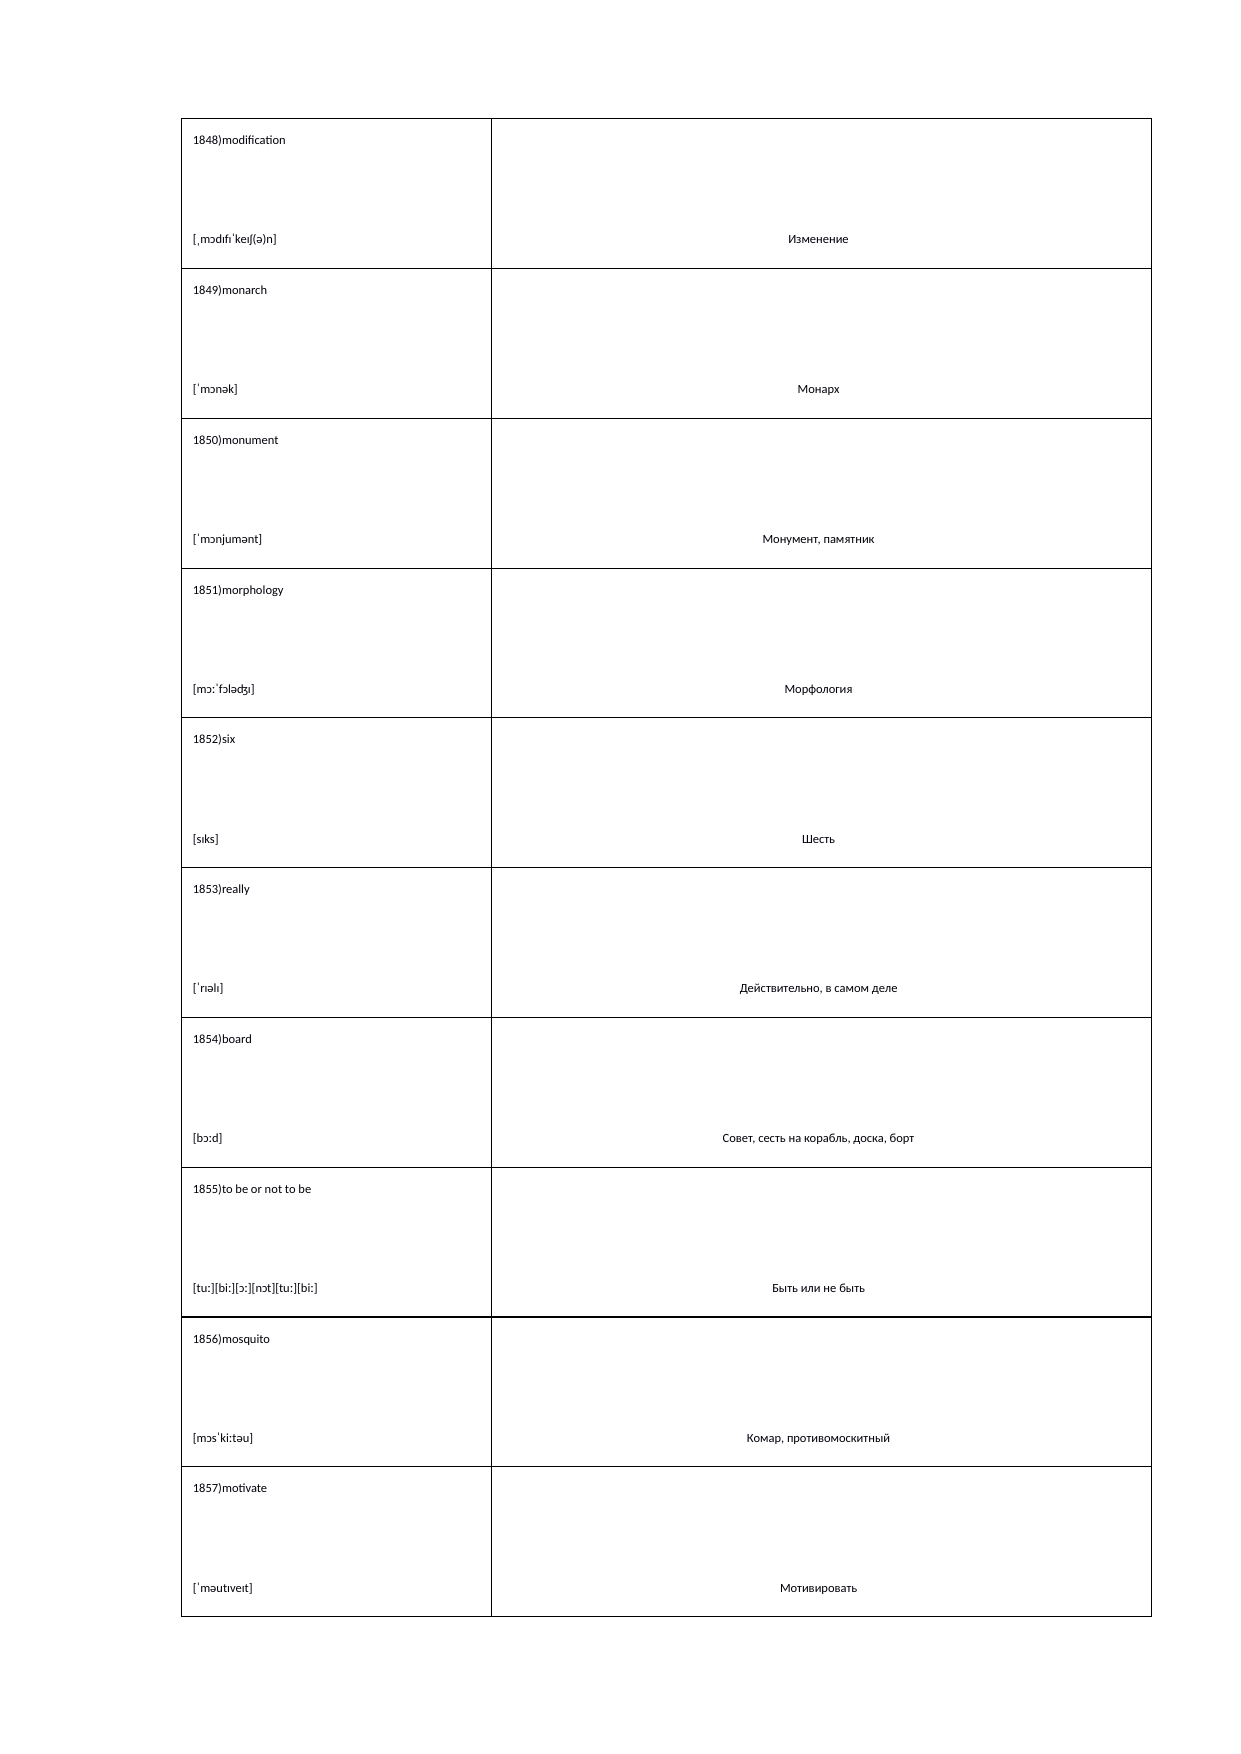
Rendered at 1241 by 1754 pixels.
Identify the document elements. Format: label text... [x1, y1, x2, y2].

table_cell Комар, противомоскитный [492, 1318, 1151, 1466]
table_cell 1854)board [bɔːd] [182, 1018, 491, 1167]
table_cell Быть или не быть [492, 1168, 1151, 1316]
table_cell 1855)to be or not to be [tuː][biː][ɔː][nɔt][tuː][biː] [182, 1168, 491, 1316]
table_cell Мотивировать [492, 1467, 1151, 1616]
table_cell 1852)six [sɪks] [182, 718, 491, 867]
table_cell 1850)monument [ˈmɔnjumənt] [182, 419, 491, 567]
table_cell 1853)really [ˈrɪəlɪ] [182, 868, 491, 1017]
table_cell 1851)morphology [mɔːˈfɔləʤɪ] [182, 569, 491, 717]
table_cell Шесть [492, 718, 1151, 867]
table_cell Монарх [492, 269, 1151, 418]
table_cell Монумент, памятник [492, 419, 1151, 567]
table_cell 1856)mosquito [mɔsˈkiːtəu] [182, 1318, 491, 1466]
table_cell Морфология [492, 569, 1151, 717]
table_cell 1857)motivate [ˈməutɪveɪt] [182, 1467, 491, 1616]
table_cell 1849)monarch [ˈmɔnək] [182, 269, 491, 418]
table_cell Действительно, в самом деле [492, 868, 1151, 1017]
table_cell Изменение [492, 119, 1151, 268]
table_cell Совет, сесть на корабль, доска, борт [492, 1018, 1151, 1167]
table_cell 1848)modification [ˌmɔdɪfɪˈkeɪʃ(ə)n] [182, 119, 491, 268]
